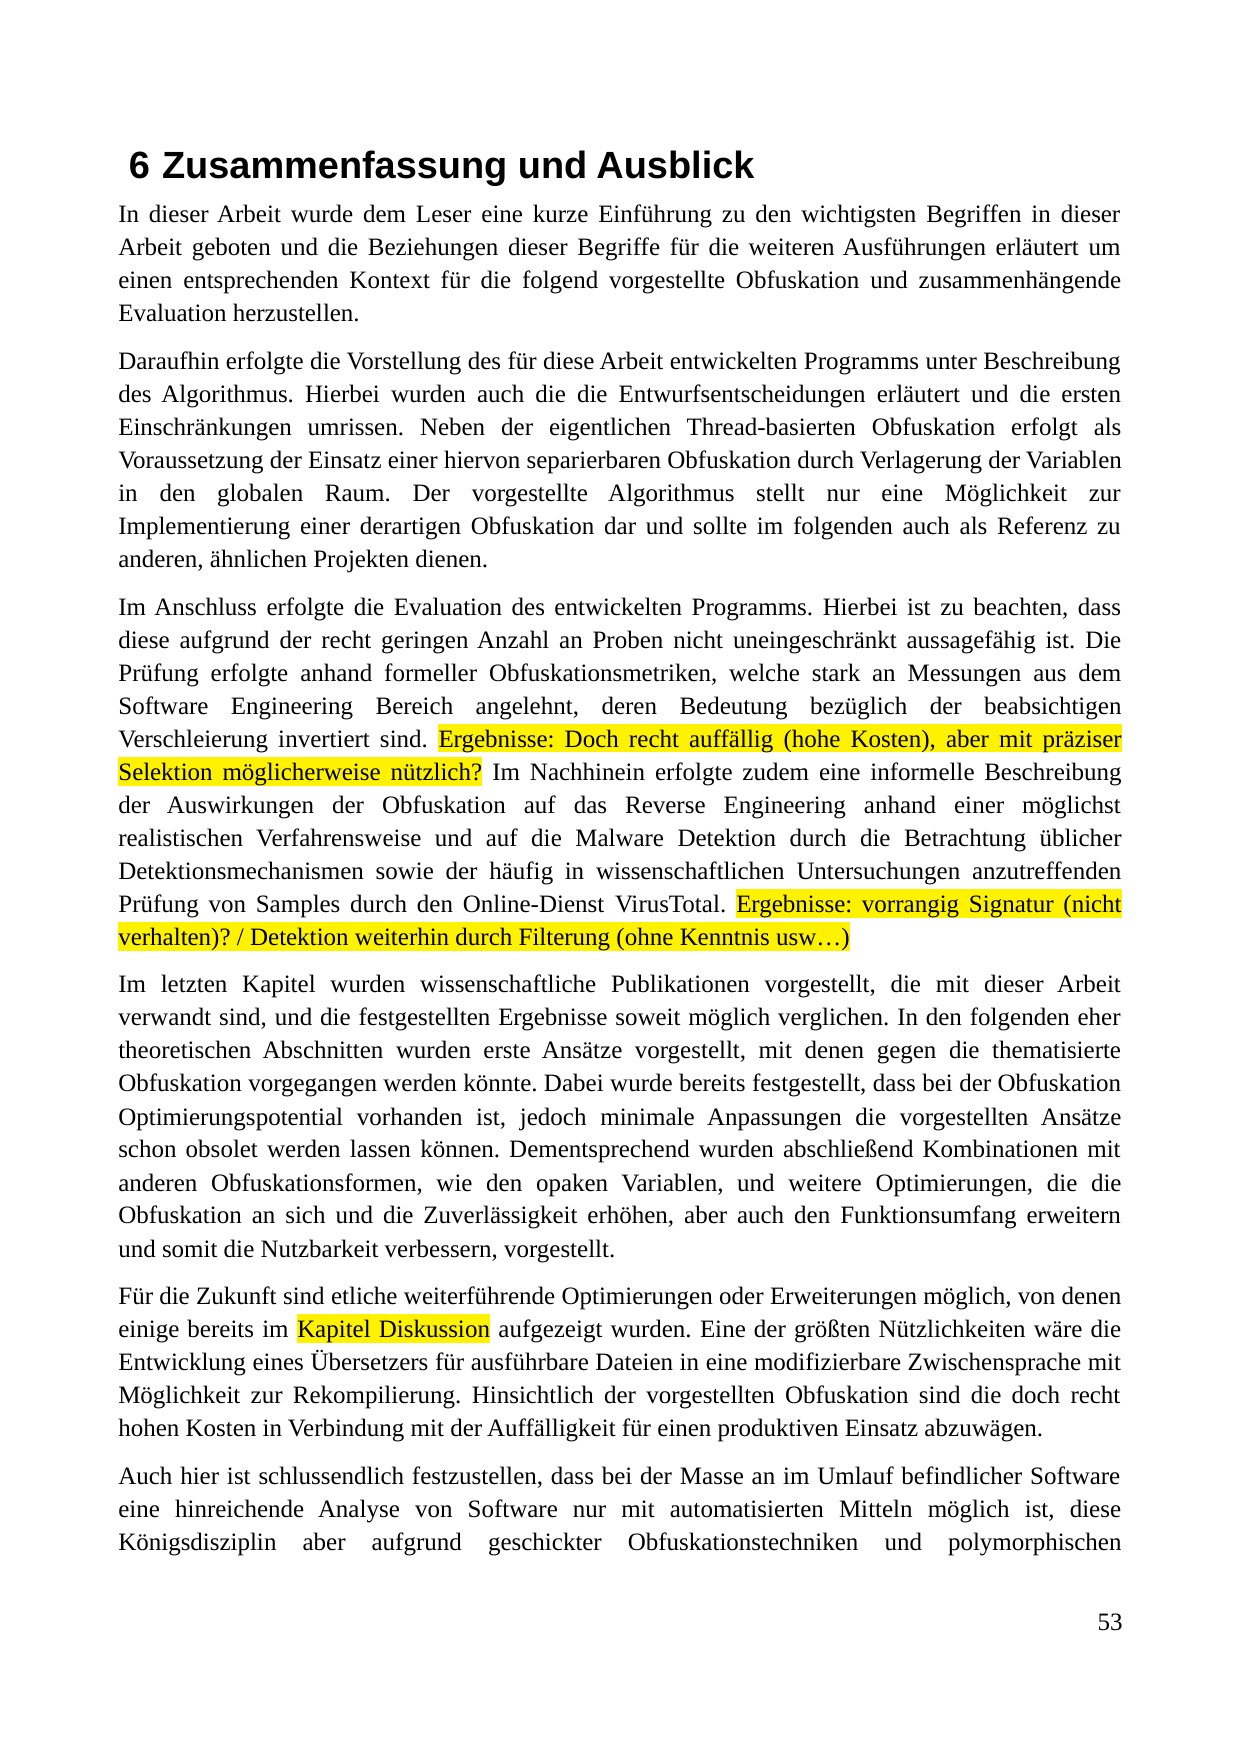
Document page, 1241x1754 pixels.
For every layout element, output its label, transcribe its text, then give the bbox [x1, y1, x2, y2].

text Daraufhin erfolgte die Vorstellung des für diese Arbeit entwickelten Programms unter Beschreibung des Algorithmus. Hierbei wurden auch die die Entwurfsentscheidungen erläutert und die ersten Einschränkungen umrissen. Neben der eigentlichen Thread-basierten Obfuskation erfolgt als Voraussetzung der Einsatz einer hiervon separierbaren Obfuskation durch Verlagerung der Variablen in den globalen Raum. Der vorgestellte Algorithmus stellt nur eine Möglichkeit zur Implementierung einer derartigen Obfuskation dar und sollte im folgenden auch als Referenz zu anderen, ähnlichen Projekten dienen. [118, 346, 1122, 573]
text Im letzten Kapitel wurden wissenschaftliche Publikationen vorgestellt, die mit dieser Arbeit verwandt sind, und die festgestellten Ergebnisse soweit möglich verglichen. In den folgenden eher theoretischen Abschnitten wurden erste Ansätze vorgestellt, mit denen gegen die thematisierte Obfuskation vorgegangen werden könnte. Dabei wurde bereits festgestellt, dass bei der Obfuskation Optimierungspotential vorhanden ist, jedoch minimale Anpassungen die vorgestellten Ansätze schon obsolet werden lassen können. Dementsprechend wurden abschließend Kombinationen mit anderen Obfuskationsformen, wie den opaken Variablen, und weitere Optimierungen, die die Obfuskation an sich und die Zuverlässigkeit erhöhen, aber auch den Funktionsumfang erweitern und somit die Nutzbarkeit verbessern, vorgestellt. [118, 969, 1122, 1262]
subtitle Zusammenfassung und Ausblick [118, 143, 1122, 187]
text Für die Zukunft sind etliche weiterführende Optimierungen oder Erweiterungen möglich, von denen einige bereits im Kapitel Diskussion aufgezeigt wurden. Eine der größten Nützlichkeiten wäre die Entwicklung eines Übersetzers für ausführbare Dateien in eine modifizierbare Zwischensprache mit Möglichkeit zur Rekompilierung. Hinsichtlich der vorgestellten Obfuskation sind die doch recht hohen Kosten in Verbindung mit der Auffälligkeit für einen produktiven Einsatz abzuwägen. [118, 1281, 1122, 1442]
text In dieser Arbeit wurde dem Leser eine kurze Einführung zu den wichtigsten Begriffen in dieser Arbeit geboten und die Beziehungen dieser Begriffe für die weiteren Ausführungen erläutert um einen entsprechenden Kontext für die folgend vorgestellte Obfuskation und zusammenhängende Evaluation herzustellen. [118, 199, 1122, 327]
text Auch hier ist schlussendlich festzustellen, dass bei der Masse an im Umlauf befindlicher Software eine hinreichende Analyse von Software nur mit automatisierten Mitteln möglich ist, diese Königsdisziplin aber aufgrund geschickter Obfuskationstechniken und polymorphischen [118, 1461, 1122, 1556]
text Im Anschluss erfolgte die Evaluation des entwickelten Programms. Hierbei ist zu beachten, dass diese aufgrund der recht geringen Anzahl an Proben nicht uneingeschränkt aussagefähig ist. Die Prüfung erfolgte anhand formeller Obfuskationsmetriken, welche stark an Messungen aus dem Software Engineering Bereich angelehnt, deren Bedeutung bezüglich der beabsichtigen Verschleierung invertiert sind. Ergebnisse: Doch recht auffällig (hohe Kosten), aber mit präziser Selektion möglicherweise nützlich? Im Nachhinein erfolgte zudem eine informelle Beschreibung der Auswirkungen der Obfuskation auf das Reverse Engineering anhand einer möglichst realistischen Verfahrensweise und auf die Malware Detektion durch die Betrachtung üblicher Detektionsmechanismen sowie der häufig in wissenschaftlichen Untersuchungen anzutreffenden Prüfung von Samples durch den Online-Dienst VirusTotal. Ergebnisse: vorrangig Signatur (nicht verhalten)? / Detektion weiterhin durch Filterung (ohne Kenntnis usw…) [118, 592, 1122, 951]
